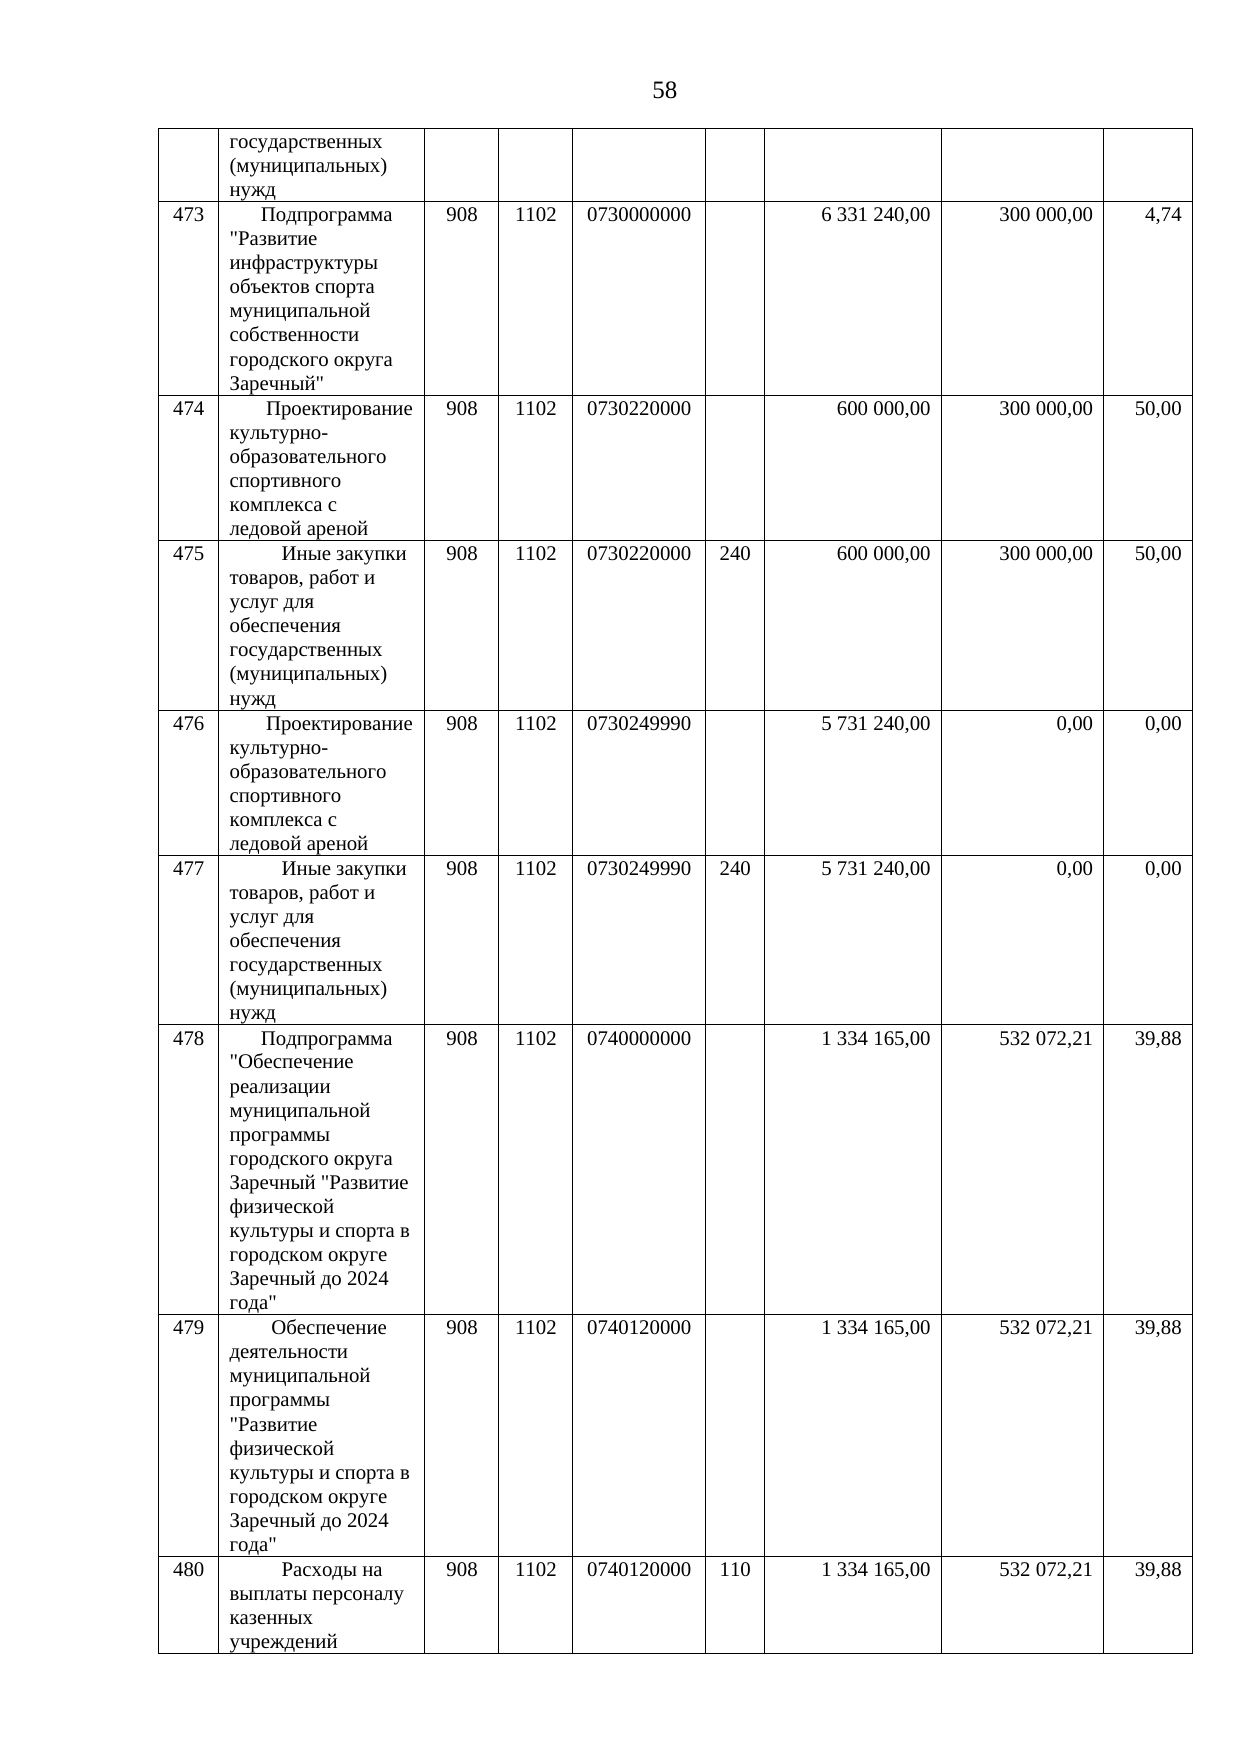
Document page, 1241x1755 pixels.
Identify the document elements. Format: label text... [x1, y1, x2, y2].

table_cell 240 [706, 541, 764, 709]
table_cell [706, 711, 764, 855]
table_cell Проектирование культурно-образовательного спортивного комплекса с ледовой ареной [219, 711, 424, 855]
table_cell 476 [159, 711, 218, 855]
table_cell 1102 [499, 541, 572, 709]
table_cell 4,74 [1104, 202, 1192, 394]
table_cell 478 [159, 1025, 218, 1314]
table_cell 1 334 165,00 [765, 1315, 941, 1556]
table_cell [706, 129, 764, 201]
table_cell 39,88 [1104, 1315, 1192, 1556]
table_cell 300 000,00 [942, 541, 1103, 709]
table_cell 532 072,21 [942, 1557, 1103, 1653]
table_cell 1102 [499, 1315, 572, 1556]
table_cell [425, 129, 498, 201]
table_cell [706, 202, 764, 394]
table_cell 477 [159, 856, 218, 1024]
table_cell Иные закупки товаров, работ и услуг для обеспечения государственных (муниципальных) нужд [219, 856, 424, 1024]
table_cell Иные закупки товаров, работ и услуг для обеспечения государственных (муниципальных) нужд [219, 541, 424, 709]
table_cell 5 731 240,00 [765, 856, 941, 1024]
table_cell Проектирование культурно-образовательного спортивного комплекса с ледовой ареной [219, 396, 424, 540]
table_cell 908 [425, 1315, 498, 1556]
table_cell 5 731 240,00 [765, 711, 941, 855]
table_cell государственных (муниципальных) нужд [219, 129, 424, 201]
table_cell 1102 [499, 1557, 572, 1653]
table_cell 474 [159, 396, 218, 540]
table_cell 0730249990 [573, 856, 705, 1024]
table_cell 908 [425, 541, 498, 709]
table_cell [159, 129, 218, 201]
table_cell 0740120000 [573, 1557, 705, 1653]
table_cell 0740000000 [573, 1025, 705, 1314]
table_cell [706, 1315, 764, 1556]
table_cell 39,88 [1104, 1557, 1192, 1653]
table_cell [499, 129, 572, 201]
table_cell 600 000,00 [765, 541, 941, 709]
table_cell 0740120000 [573, 1315, 705, 1556]
table_cell [573, 129, 705, 201]
table_cell 1 334 165,00 [765, 1557, 941, 1653]
table_cell [942, 129, 1103, 201]
table_cell 6 331 240,00 [765, 202, 941, 394]
table_cell Обеспечение деятельности муниципальной программы "Развитие физической культуры и спорта в городском округе Заречный до 2024 года" [219, 1315, 424, 1556]
table_cell Подпрограмма "Обеспечение реализации муниципальной программы городского округа Заречный "Развитие физической культуры и спорта в городском округе Заречный до 2024 года" [219, 1025, 424, 1314]
table_cell 0,00 [942, 856, 1103, 1024]
table_cell 50,00 [1104, 396, 1192, 540]
table_cell 908 [425, 1025, 498, 1314]
table_cell 0730220000 [573, 541, 705, 709]
table_cell 0730220000 [573, 396, 705, 540]
table_cell 908 [425, 1557, 498, 1653]
table_cell [706, 396, 764, 540]
table_cell [706, 1025, 764, 1314]
table_cell [1104, 129, 1192, 201]
table_cell 0,00 [1104, 856, 1192, 1024]
table_cell 600 000,00 [765, 396, 941, 540]
table_cell 0,00 [942, 711, 1103, 855]
table_cell Расходы на выплаты персоналу казенных учреждений [219, 1557, 424, 1653]
table_cell 300 000,00 [942, 202, 1103, 394]
table_cell 110 [706, 1557, 764, 1653]
table_cell 908 [425, 856, 498, 1024]
table_cell 0730000000 [573, 202, 705, 394]
table_cell 39,88 [1104, 1025, 1192, 1314]
table_cell 1102 [499, 396, 572, 540]
table_cell Подпрограмма "Развитие инфраструктуры объектов спорта муниципальной собственности городского округа Заречный" [219, 202, 424, 394]
table_cell 532 072,21 [942, 1025, 1103, 1314]
table_cell 50,00 [1104, 541, 1192, 709]
table_cell 532 072,21 [942, 1315, 1103, 1556]
table_cell 480 [159, 1557, 218, 1653]
table_cell 300 000,00 [942, 396, 1103, 540]
table_cell 0,00 [1104, 711, 1192, 855]
table_cell 473 [159, 202, 218, 394]
table_cell 908 [425, 396, 498, 540]
table_cell 1102 [499, 1025, 572, 1314]
table_cell 908 [425, 202, 498, 394]
table_cell 1102 [499, 202, 572, 394]
table_cell 475 [159, 541, 218, 709]
table_cell [765, 129, 941, 201]
table_cell 1102 [499, 711, 572, 855]
table_cell 1 334 165,00 [765, 1025, 941, 1314]
table_cell 479 [159, 1315, 218, 1556]
table_cell 908 [425, 711, 498, 855]
table_cell 1102 [499, 856, 572, 1024]
table_cell 240 [706, 856, 764, 1024]
table_cell 0730249990 [573, 711, 705, 855]
